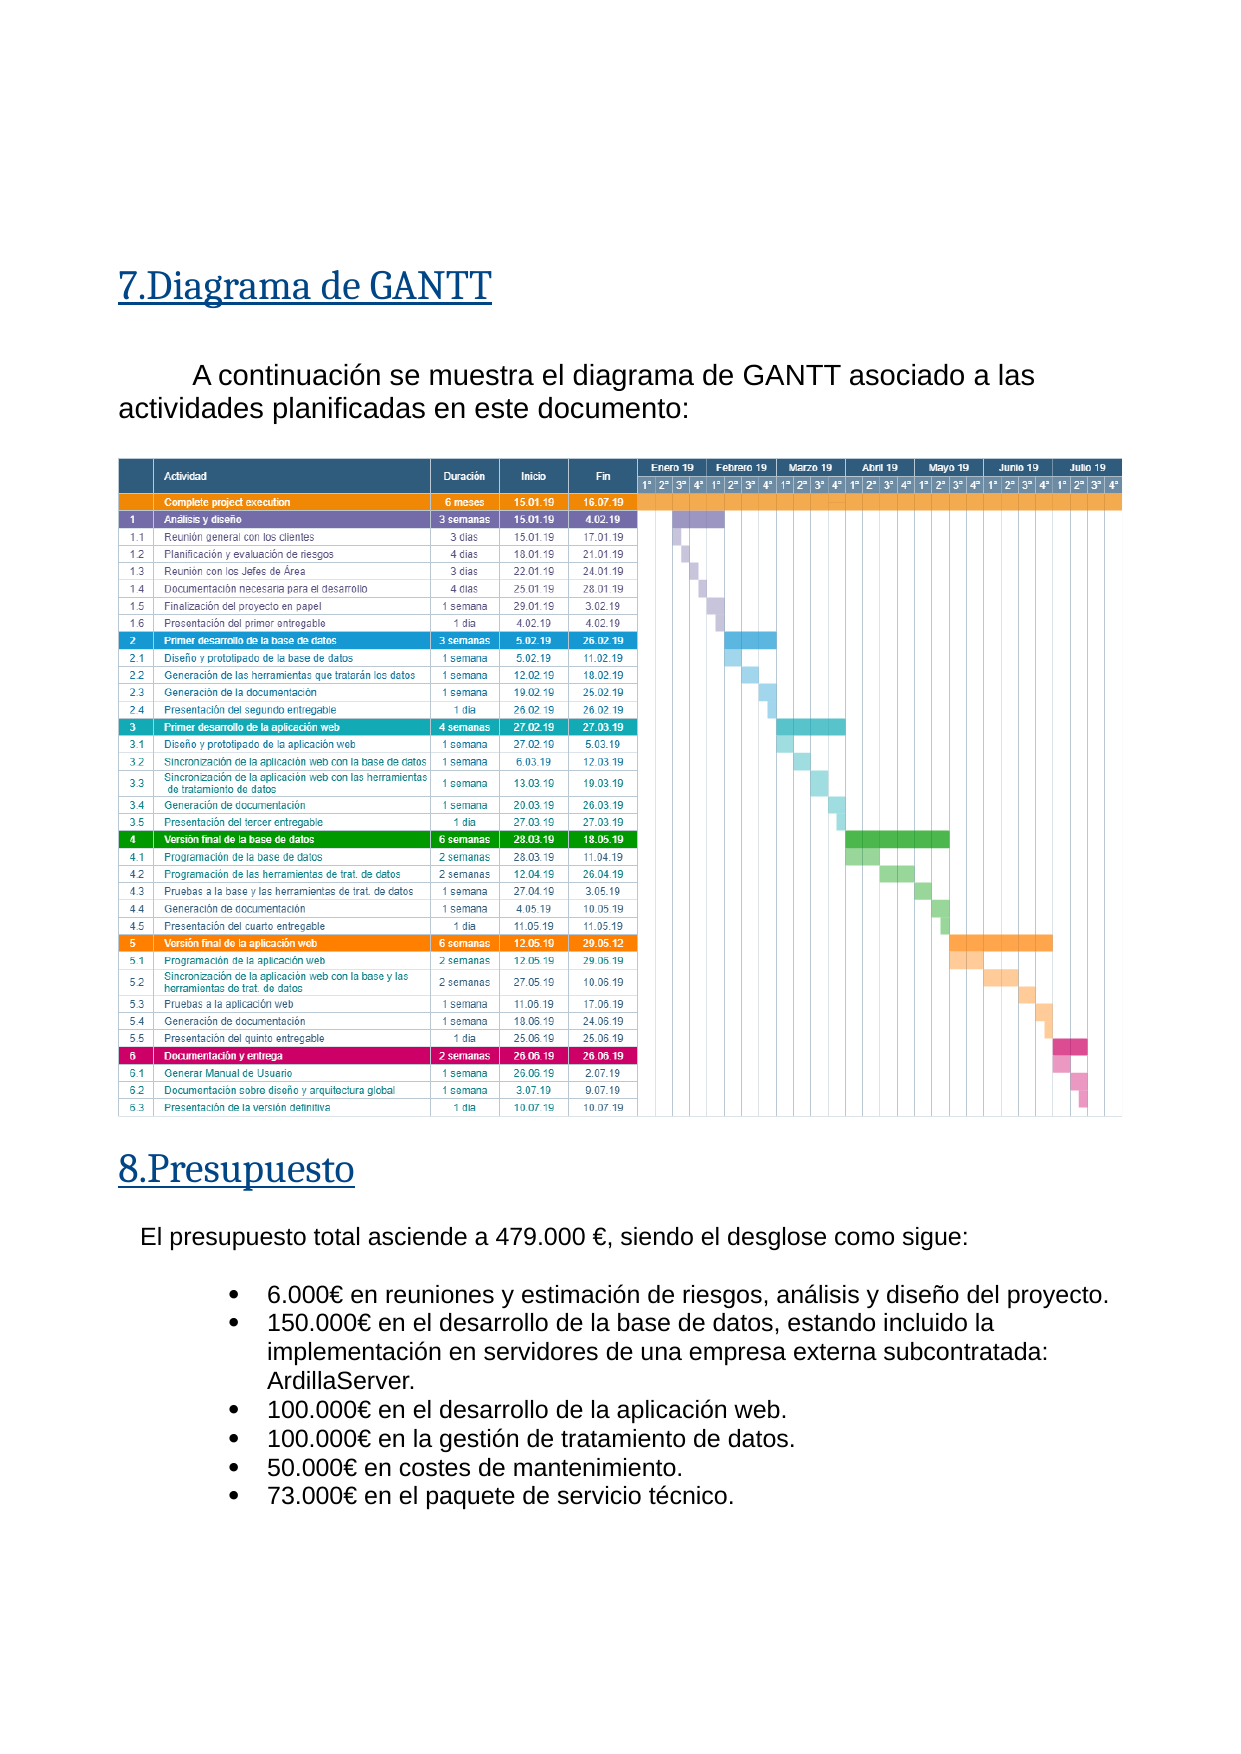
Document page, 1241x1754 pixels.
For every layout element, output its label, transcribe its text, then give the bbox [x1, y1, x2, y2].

list 150.000€ en el desarrollo de la base de datos, estando incluido la implementación en servidores de una empresa externa subcontratada: ArdillaServer. [229, 1308, 1122, 1395]
text 8.Presupuesto [118, 1145, 1122, 1193]
list 100.000€ en la gestión de tratamiento de datos. [229, 1424, 1122, 1452]
list 6.000€ en reuniones y estimación de riesgos, análisis y diseño del proyecto. [229, 1279, 1122, 1308]
list 73.000€ en el paquete de servicio técnico. [229, 1481, 1122, 1510]
list 100.000€ en el desarrollo de la aplicación web. [229, 1395, 1122, 1424]
text El presupuesto total asciende a 479.000 €, siendo el desglose como sigue: [118, 1222, 1122, 1251]
text 7.Diagrama de GANTT [118, 262, 1122, 310]
list 50.000€ en costes de mantenimiento. [229, 1452, 1122, 1481]
text A continuación se muestra el diagrama de GANTT asociado a las actividades planificadas en este documento: [118, 358, 1122, 425]
